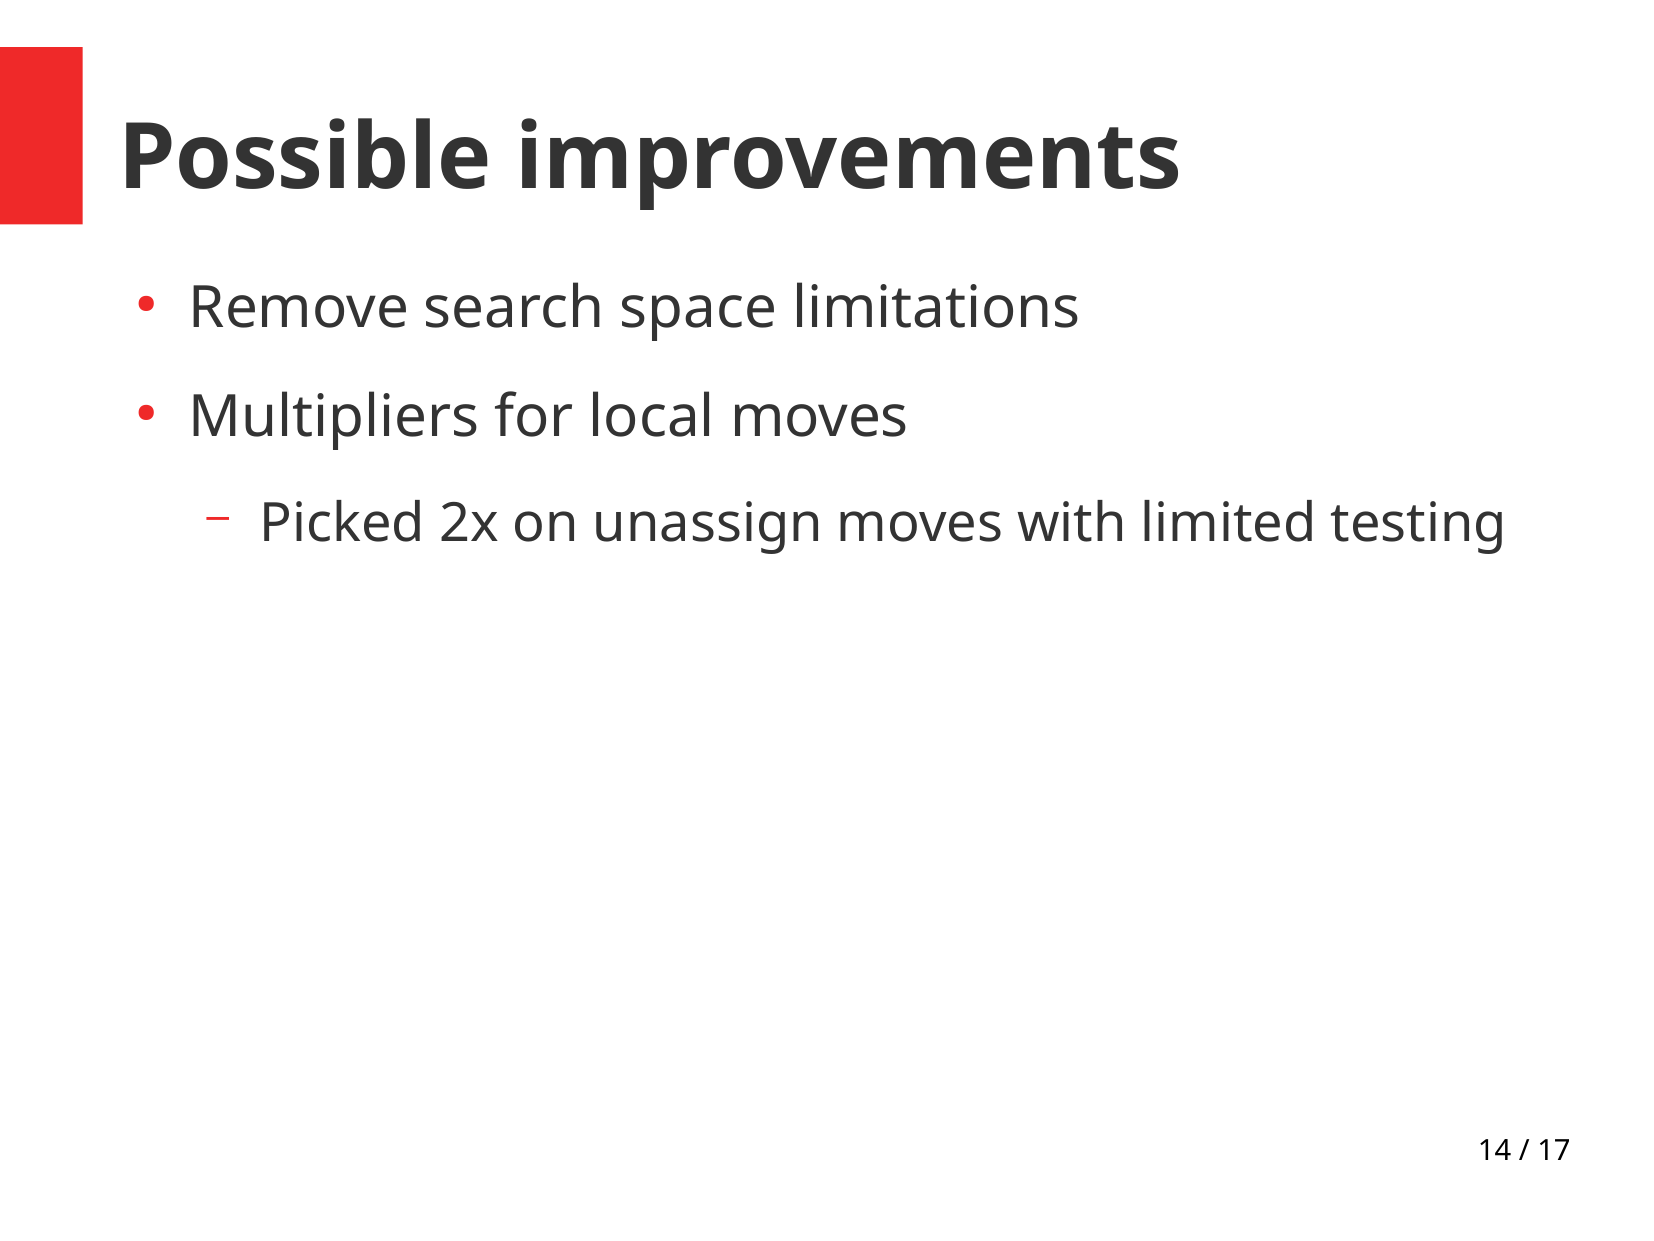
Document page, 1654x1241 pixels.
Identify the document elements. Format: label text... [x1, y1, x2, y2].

title Possible improvements [118, 49, 1571, 257]
list Remove search space limitations Multipliers for local moves Picked 2x on unassign moves with limited testing [118, 265, 1595, 1211]
